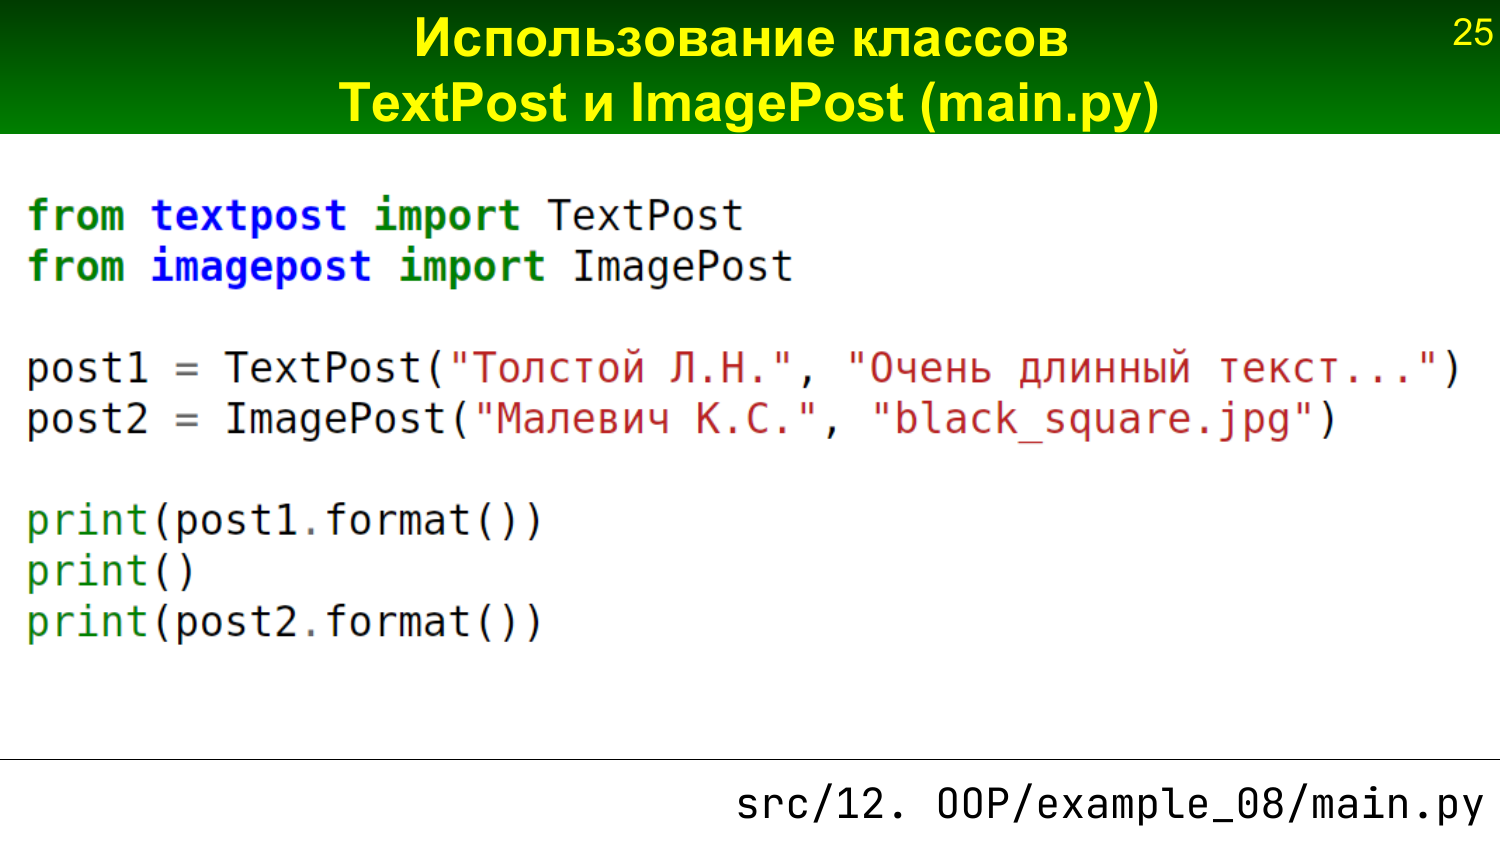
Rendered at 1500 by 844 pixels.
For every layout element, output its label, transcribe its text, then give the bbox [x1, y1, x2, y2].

title Использование классов TextPost и ImagePost (main.py) [112, 0, 1388, 140]
picture [14, 188, 1466, 666]
title src/12. OOP/example_08/main.py [607, 760, 1500, 844]
